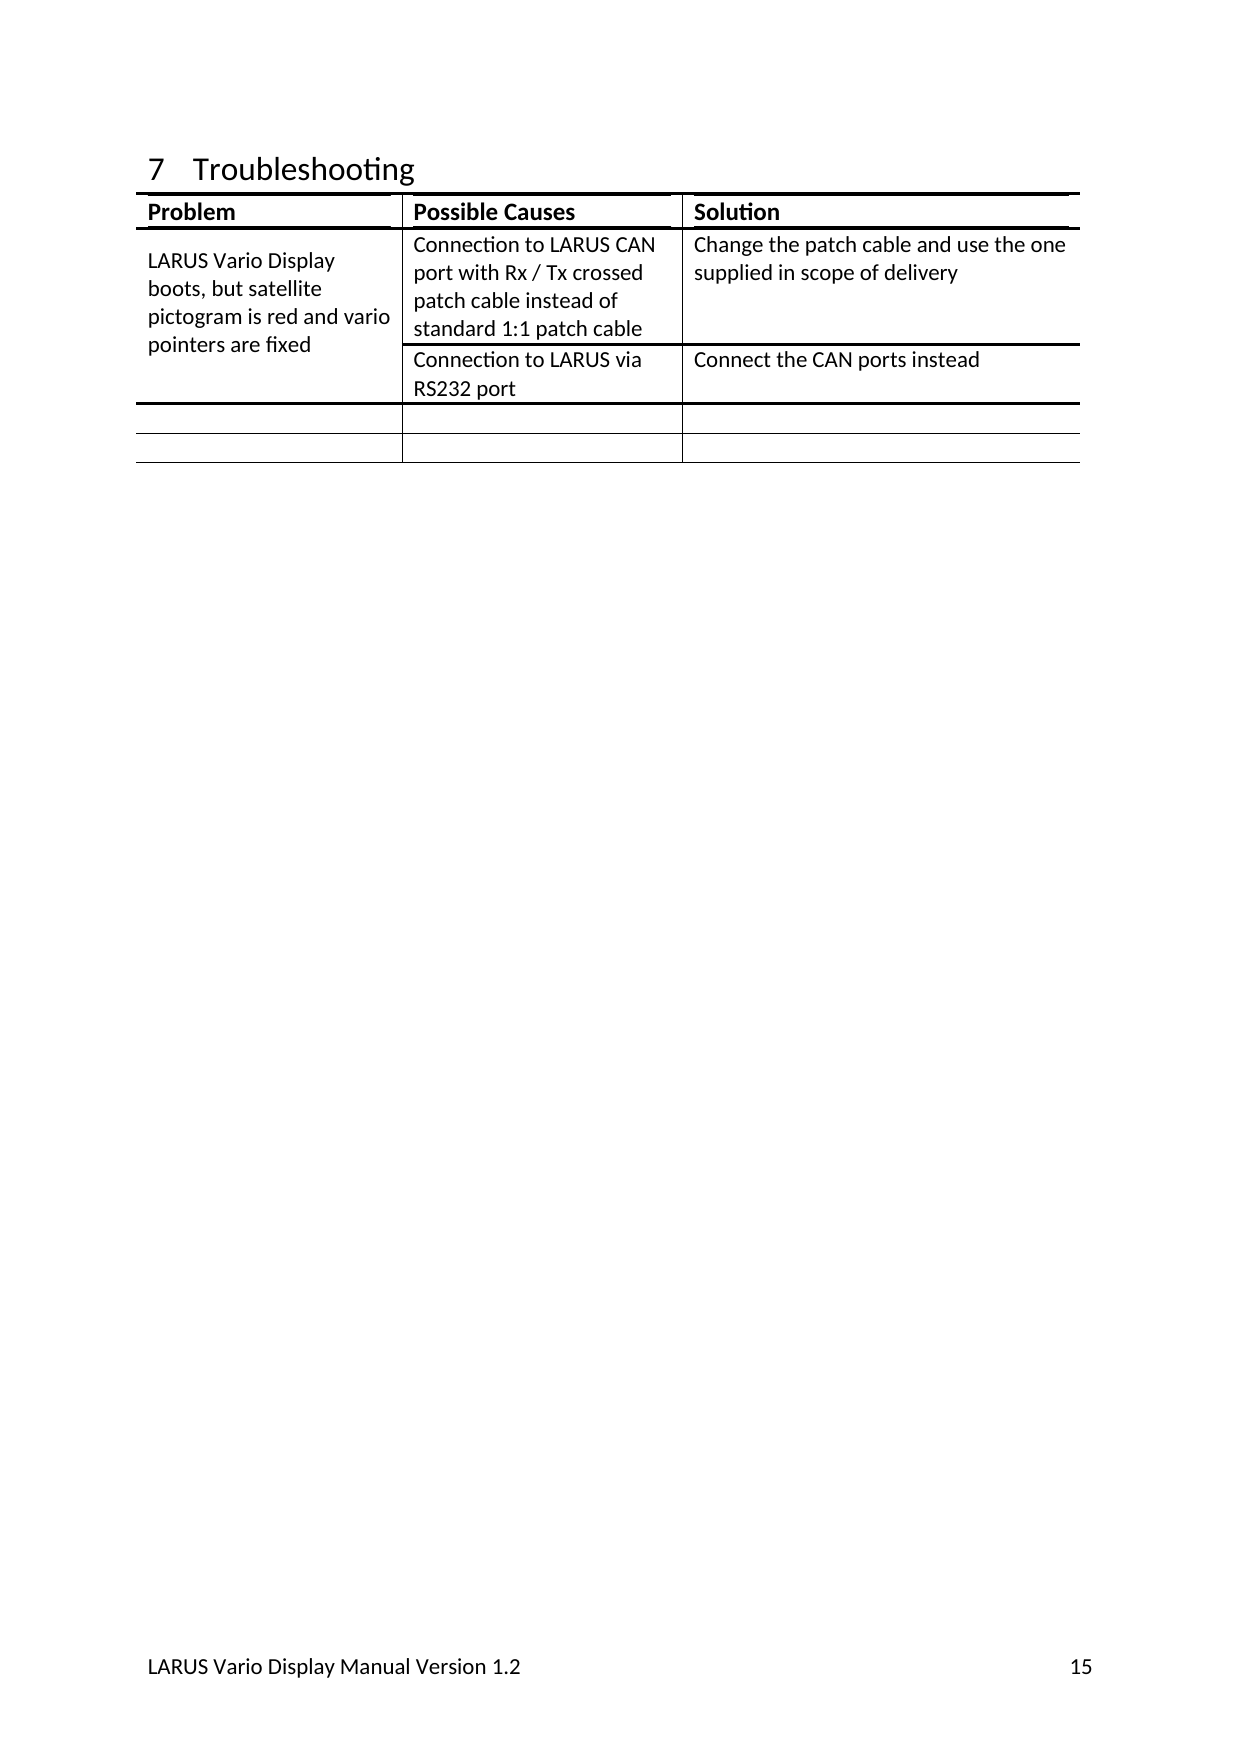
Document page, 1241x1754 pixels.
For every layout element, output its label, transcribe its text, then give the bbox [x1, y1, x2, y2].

table_header Solution [683, 195, 1080, 227]
table_cell [136, 434, 402, 462]
table_cell Connection to LARUS via RS232 port [403, 346, 682, 402]
subtitle Troubleshooting [148, 148, 1093, 188]
table_header Problem [136, 195, 402, 227]
table_cell LARUS Vario Display boots, but satellite pictogram is red and vario pointers are fixed [136, 230, 402, 402]
table_cell [403, 434, 682, 462]
table_cell [136, 405, 402, 433]
table_cell [683, 434, 1080, 462]
table_header Possible Causes [403, 195, 682, 227]
table_cell [403, 405, 682, 433]
table_cell [683, 405, 1080, 433]
table_cell Connect the CAN ports instead [683, 346, 1080, 402]
table_cell Change the patch cable and use the one supplied in scope of delivery [683, 230, 1080, 342]
table_cell Connection to LARUS CAN port with Rx / Tx crossed patch cable instead of standard 1:1 patch cable [403, 230, 682, 342]
